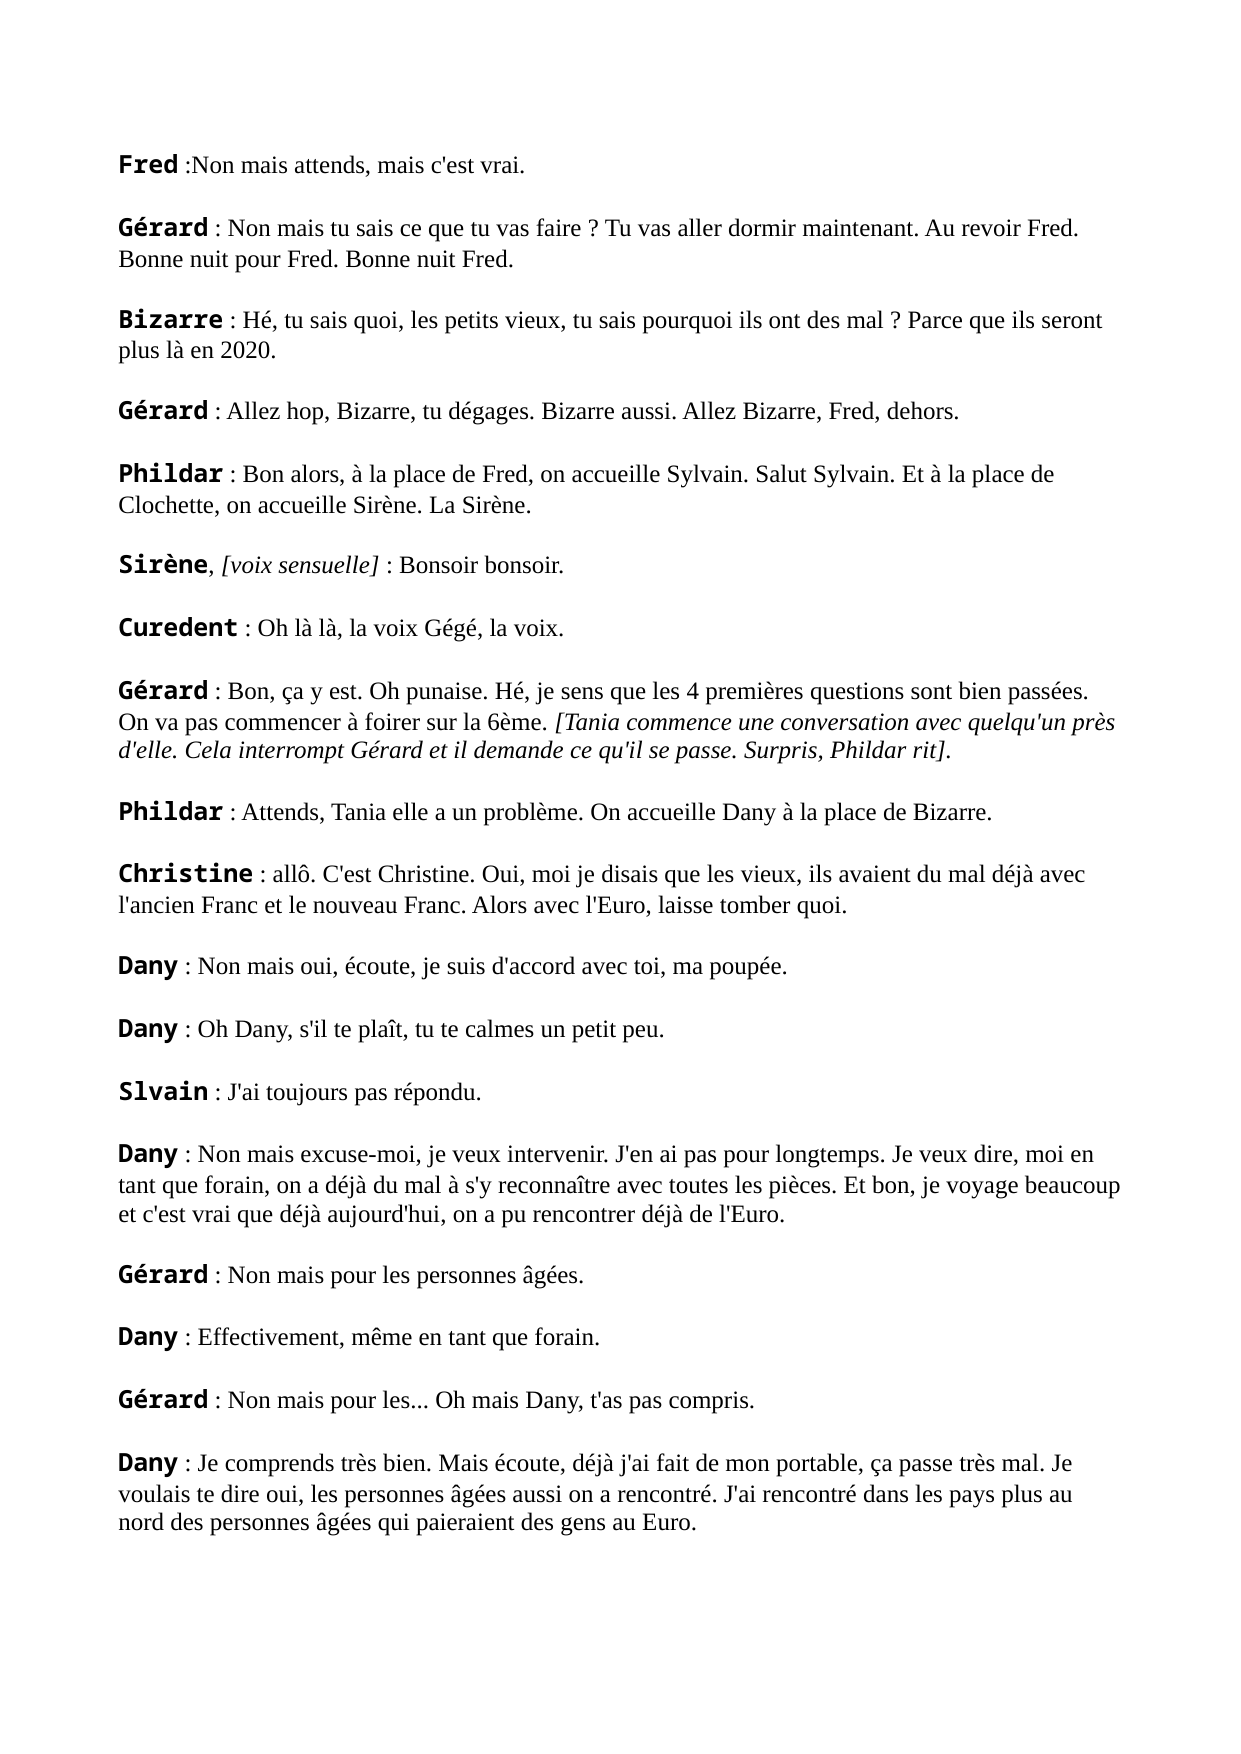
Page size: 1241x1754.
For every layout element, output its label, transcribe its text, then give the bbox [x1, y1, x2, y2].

text Dany : Je comprends très bien. Mais écoute, déjà j'ai fait de mon portable, ça passe très mal. Je voulais te dire oui, les personnes âgées aussi on a rencontré. J'ai rencontré dans les pays plus au nord des personnes âgées qui paieraient des gens au Euro. [118, 1445, 1122, 1536]
text Gérard : Non mais pour les... Oh mais Dany, t'as pas compris. [118, 1382, 1122, 1416]
text Slvain : J'ai toujours pas répondu. [118, 1073, 1122, 1107]
text Christine : allô. C'est Christine. Oui, moi je disais que les vieux, ils avaient du mal déjà avec l'ancien Franc et le nouveau Franc. Alors avec l'Euro, laisse tomber quoi. [118, 856, 1122, 919]
text Curedent : Oh là là, la voix Gégé, la voix. [118, 610, 1122, 644]
text Gérard : Allez hop, Bizarre, tu dégages. Bizarre aussi. Allez Bizarre, Fred, dehors. [118, 393, 1122, 427]
text Dany : Effectivement, même en tant que forain. [118, 1319, 1122, 1353]
text Bizarre : Hé, tu sais quoi, les petits vieux, tu sais pourquoi ils ont des mal ? Parce que ils seront plus là en 2020. [118, 301, 1122, 364]
text Gérard : Non mais tu sais ce que tu vas faire ? Tu vas aller dormir maintenant. Au revoir Fred. Bonne nuit pour Fred. Bonne nuit Fred. [118, 210, 1122, 272]
text Phildar : Bon alors, à la place de Fred, on accueille Sylvain. Salut Sylvain. Et à la place de Clochette, on accueille Sirène. La Sirène. [118, 456, 1122, 518]
text Phildar : Attends, Tania elle a un problème. On accueille Dany à la place de Bizarre. [118, 793, 1122, 827]
text Fred :Non mais attends, mais c'est vrai. [118, 147, 1122, 181]
text Dany : Non mais oui, écoute, je suis d'accord avec toi, ma poupée. [118, 947, 1122, 982]
text Dany : Non mais excuse-moi, je veux intervenir. J'en ai pas pour longtemps. Je veux dire, moi en tant que forain, on a déjà du mal à s'y reconnaître avec toutes les pièces. Et bon, je voyage beaucoup et c'est vrai que déjà aujourd'hui, on a pu rencontrer déjà de l'Euro. [118, 1136, 1122, 1227]
text Sirène, [voix sensuelle] : Bonsoir bonsoir. [118, 547, 1122, 581]
text Gérard : Non mais pour les personnes âgées. [118, 1256, 1122, 1290]
text Dany : Oh Dany, s'il te plaît, tu te calmes un petit peu. [118, 1010, 1122, 1044]
text Gérard : Bon, ça y est. Oh punaise. Hé, je sens que les 4 premières questions sont bien passées. On va pas commencer à foirer sur la 6ème. [Tania commence une conversation avec quelqu'un près d'elle. Cela interrompt Gérard et il demande ce qu'il se passe. Surpris, Phildar rit]. [118, 673, 1122, 764]
